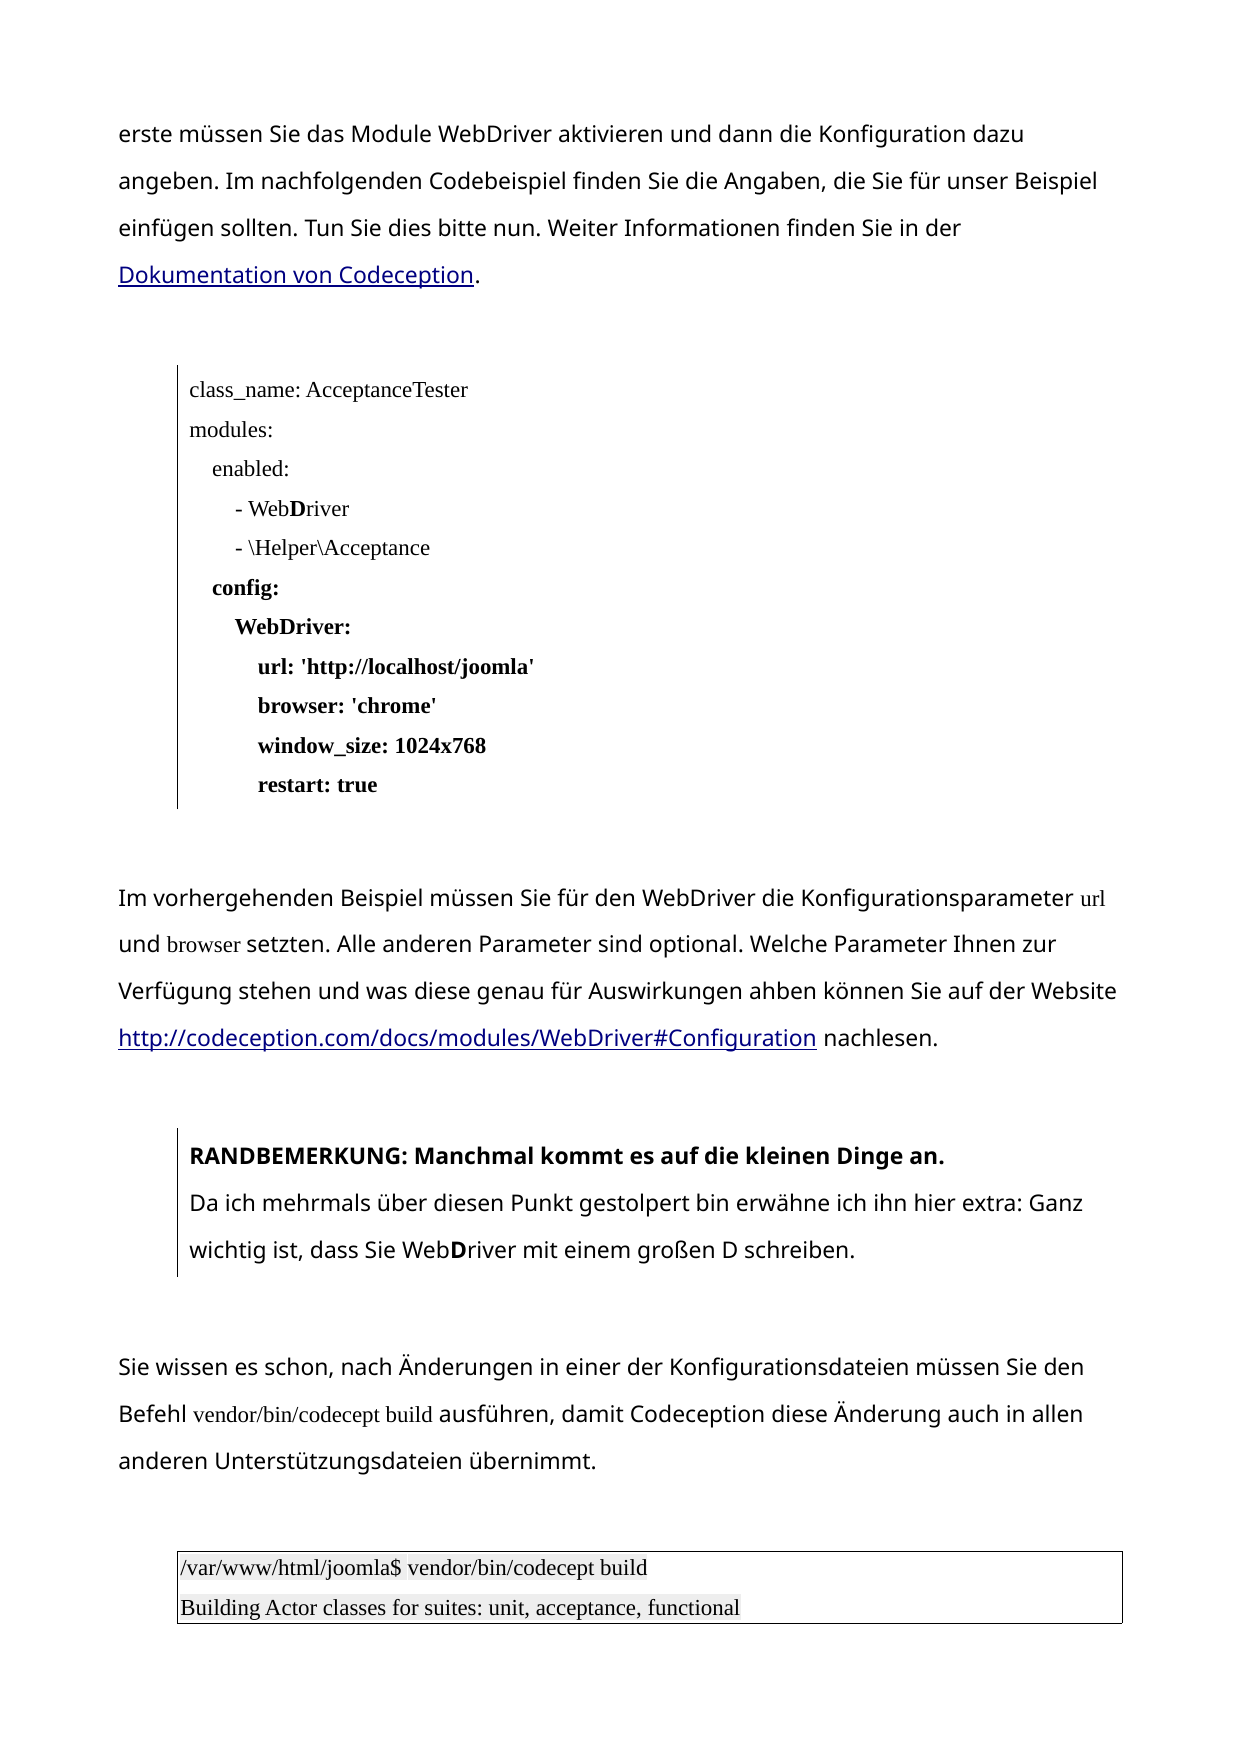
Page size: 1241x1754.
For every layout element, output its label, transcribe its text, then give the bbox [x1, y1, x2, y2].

text Im vorhergehenden Beispiel müssen Sie für den WebDriver die Konfigurationsparameter url und browser setzten. Alle anderen Parameter sind optional. Welche Parameter Ihnen zur Verfügung stehen und was diese genau für Auswirkungen ahben können Sie auf der Website http://codeception.com/docs/modules/WebDriver#Configuration nachlesen. [118, 882, 1122, 1053]
text class_name: AcceptanceTester modules: enabled: - WebDriver - \Helper\Acceptance config: WebDriver: url: 'http://localhost/joomla' browser: 'chrome' window_size: 1024x768 restart: true [178, 365, 1122, 809]
text Sie wissen es schon, nach Änderungen in einer der Konfigurationsdateien müssen Sie den Befehl vendor/bin/codecept build ausführen, damit Codeception diese Änderung auch in allen anderen Unterstützungsdateien übernimmt. [118, 1351, 1122, 1476]
text RANDBEMERKUNG: Manchmal kommt es auf die kleinen Dinge an. Da ich mehrmals über diesen Punkt gestolpert bin erwähne ich ihn hier extra: Ganz wichtig ist, dass Sie WebDriver mit einem großen D schreiben. [178, 1128, 1122, 1277]
text erste müssen Sie das Module WebDriver aktivieren und dann die Konfiguration dazu angeben. Im nachfolgenden Codebeispiel finden Sie die Angaben, die Sie für unser Beispiel einfügen sollten. Tun Sie dies bitte nun. Weiter Informationen finden Sie in der Dokumentation von Codeception. [118, 118, 1122, 290]
text /var/www/html/joomla$ vendor/bin/codecept build Building Actor classes for suites: unit, acceptance, functional [178, 1552, 1122, 1623]
